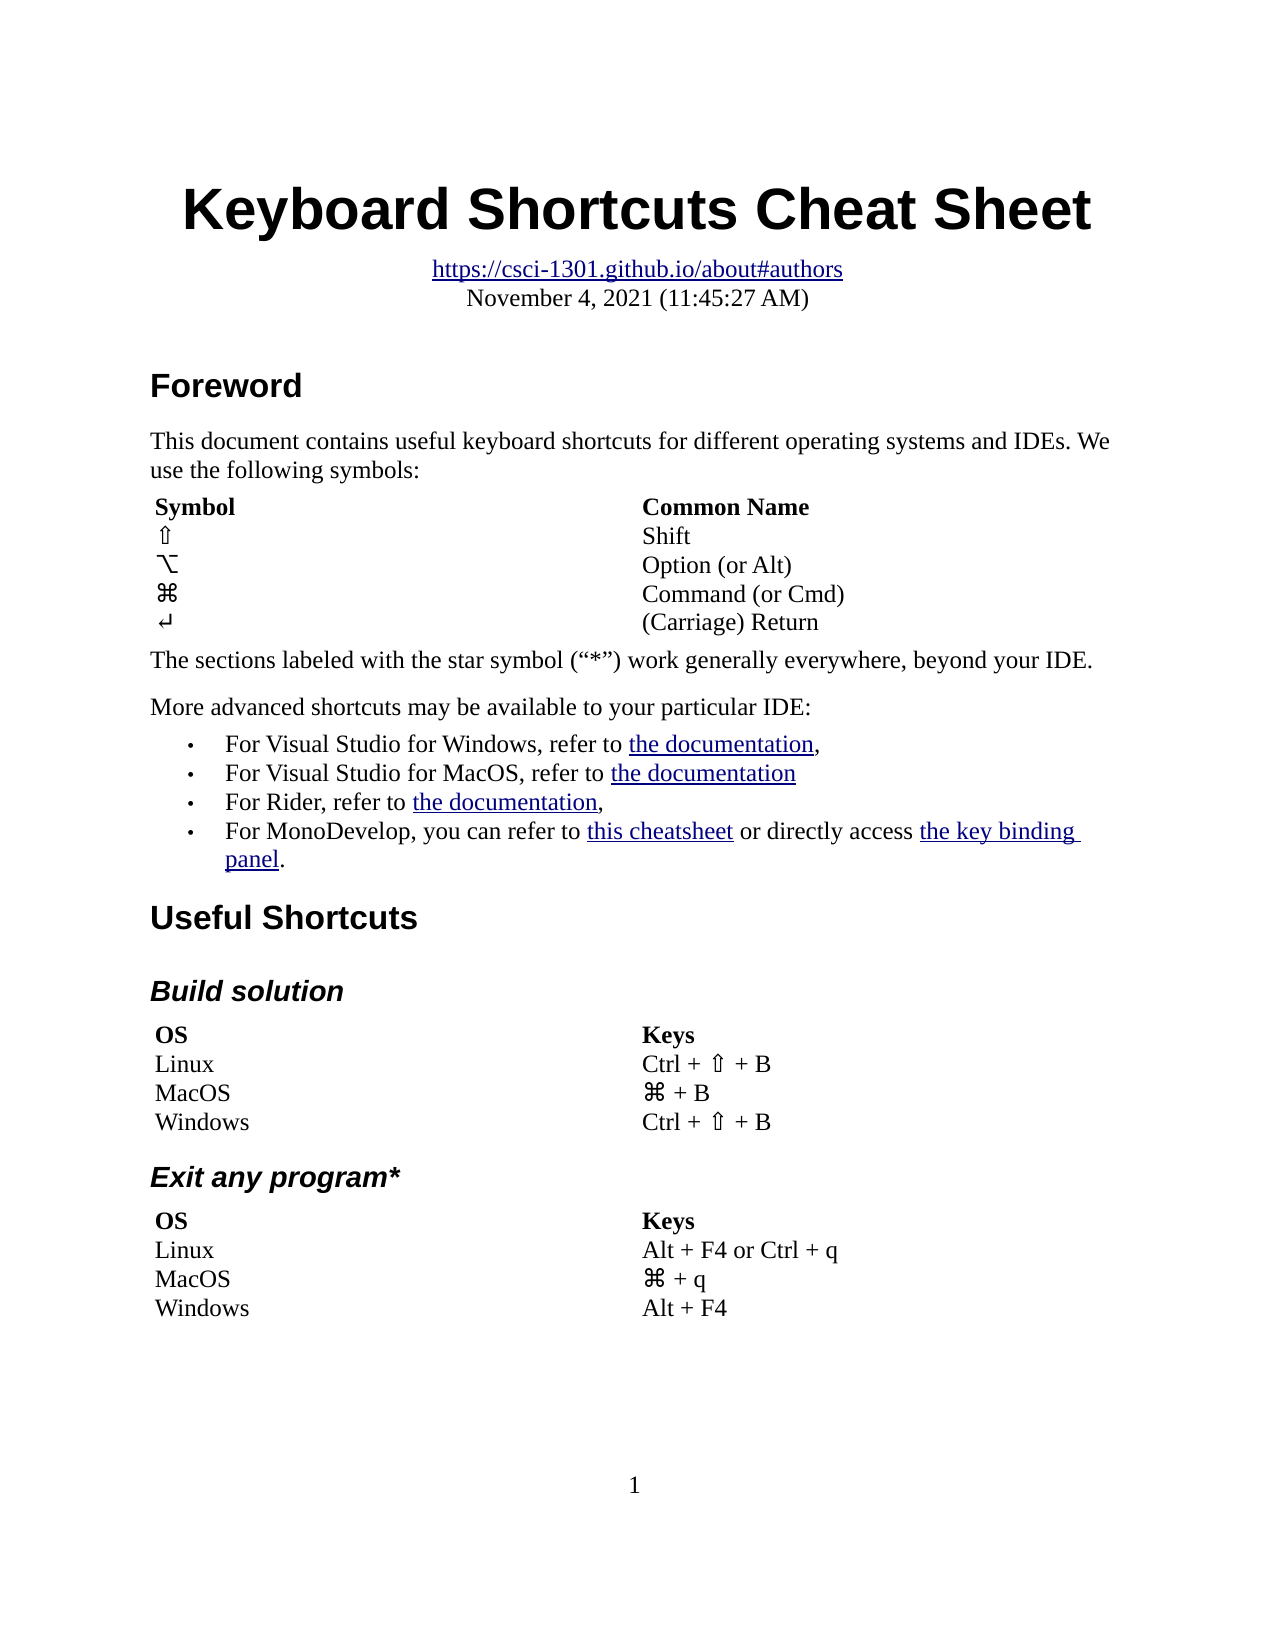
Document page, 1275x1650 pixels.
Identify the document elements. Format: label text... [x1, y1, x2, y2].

table_cell Ctrl + ⇧ + B [638, 1107, 1125, 1135]
text https://csci-1301.github.io/about#authors [150, 254, 1125, 283]
table_header Keys [638, 1020, 1125, 1049]
table_cell Linux [150, 1235, 637, 1264]
table_cell ↵ [150, 608, 637, 636]
table_header Common Name [638, 493, 1125, 521]
table_cell MacOS [150, 1264, 637, 1293]
table_cell Option (or Alt) [638, 550, 1125, 579]
text This document contains useful keyboard shortcuts for different operating systems and IDEs. We use the following symbols: [150, 426, 1125, 483]
text The sections labeled with the star symbol (“*”) work generally everywhere, beyond your IDE. [150, 645, 1125, 674]
table_cell ⇧ [150, 521, 637, 550]
table_cell ⌘ + q [638, 1264, 1125, 1293]
text November 4, 2021 (11:45:27 AM) [150, 283, 1125, 312]
table_cell Shift [638, 521, 1125, 550]
list For Rider, refer to the documentation, [187, 787, 1125, 816]
table_cell Windows [150, 1293, 637, 1321]
list For Visual Studio for Windows, refer to the documentation, [187, 729, 1125, 758]
table_cell ⌘ [150, 579, 637, 607]
table_cell Ctrl + ⇧ + B [638, 1049, 1125, 1078]
table_cell ⌘ + B [638, 1078, 1125, 1107]
table_cell Linux [150, 1049, 637, 1078]
table_header Symbol [150, 493, 637, 521]
list For MonoDevelop, you can refer to this cheatsheet or directly access the key binding panel. [187, 816, 1125, 873]
title Keyboard Shortcuts Cheat Sheet [150, 175, 1125, 242]
table_cell Windows [150, 1107, 637, 1135]
table_cell Command (or Cmd) [638, 579, 1125, 607]
table_cell (Carriage) Return [638, 608, 1125, 636]
table_header Keys [638, 1206, 1125, 1235]
table_header OS [150, 1020, 637, 1049]
subtitle Exit any program* [150, 1160, 1125, 1194]
text More advanced shortcuts may be available to your particular IDE: [150, 692, 1125, 721]
table_cell Alt + F4 [638, 1293, 1125, 1321]
subtitle Foreword [150, 366, 1125, 404]
subtitle Build solution [150, 974, 1125, 1008]
table_cell MacOS [150, 1078, 637, 1107]
list For Visual Studio for MacOS, refer to the documentation [187, 758, 1125, 787]
subtitle Useful Shortcuts [150, 898, 1125, 937]
table_cell Alt + F4 or Ctrl + q [638, 1235, 1125, 1264]
table_header OS [150, 1206, 637, 1235]
table_cell ⌥ [150, 550, 637, 579]
